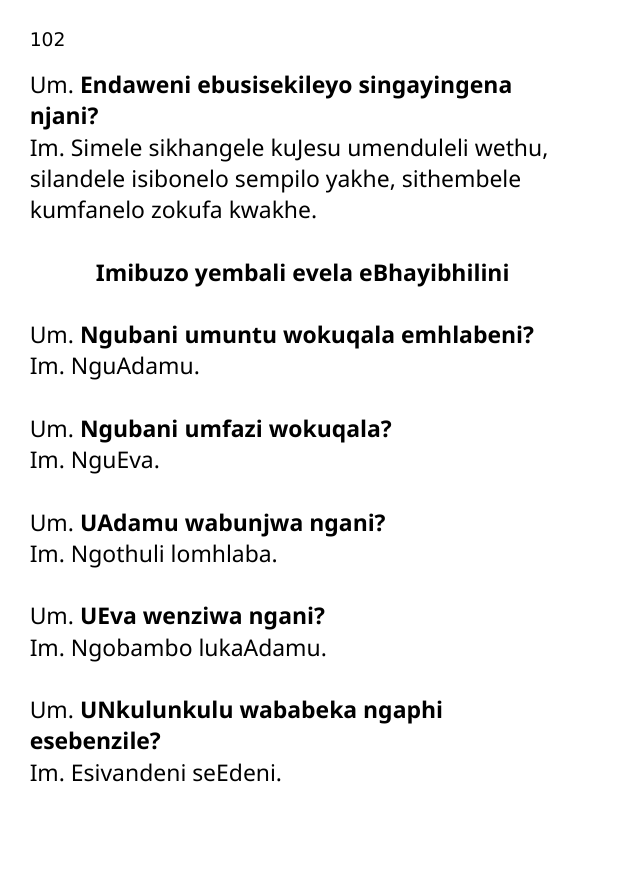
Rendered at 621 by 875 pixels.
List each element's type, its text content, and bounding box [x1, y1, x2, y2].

text Im. NguAdamu. [29, 350, 576, 382]
text Imibuzo yembali evela eBhayibhilini [29, 257, 576, 288]
text Um. UNkulunkulu wababeka ngaphi esebenzile? [29, 694, 576, 757]
text Um. Ngubani umfazi wokuqala? [29, 413, 576, 444]
text Um. Endaweni ebusisekileyo singayingena njani? [29, 69, 576, 132]
text Im. Ngothuli lomhlaba. [29, 538, 576, 569]
text Um. Ngubani umuntu wokuqala emhlabeni? [29, 319, 576, 350]
text Um. UAdamu wabunjwa ngani? [29, 507, 576, 538]
text Um. UEva wenziwa ngani? [29, 600, 576, 632]
text Im. Simele sikhangele kuJesu umenduleli wethu, silandele isibonelo sempilo yakhe, sithembele kumfanelo zokufa kwakhe. [29, 132, 576, 225]
text Im. Esivandeni seEdeni. [29, 757, 576, 788]
text Im. NguEva. [29, 444, 576, 475]
text Im. Ngobambo lukaAdamu. [29, 632, 576, 663]
